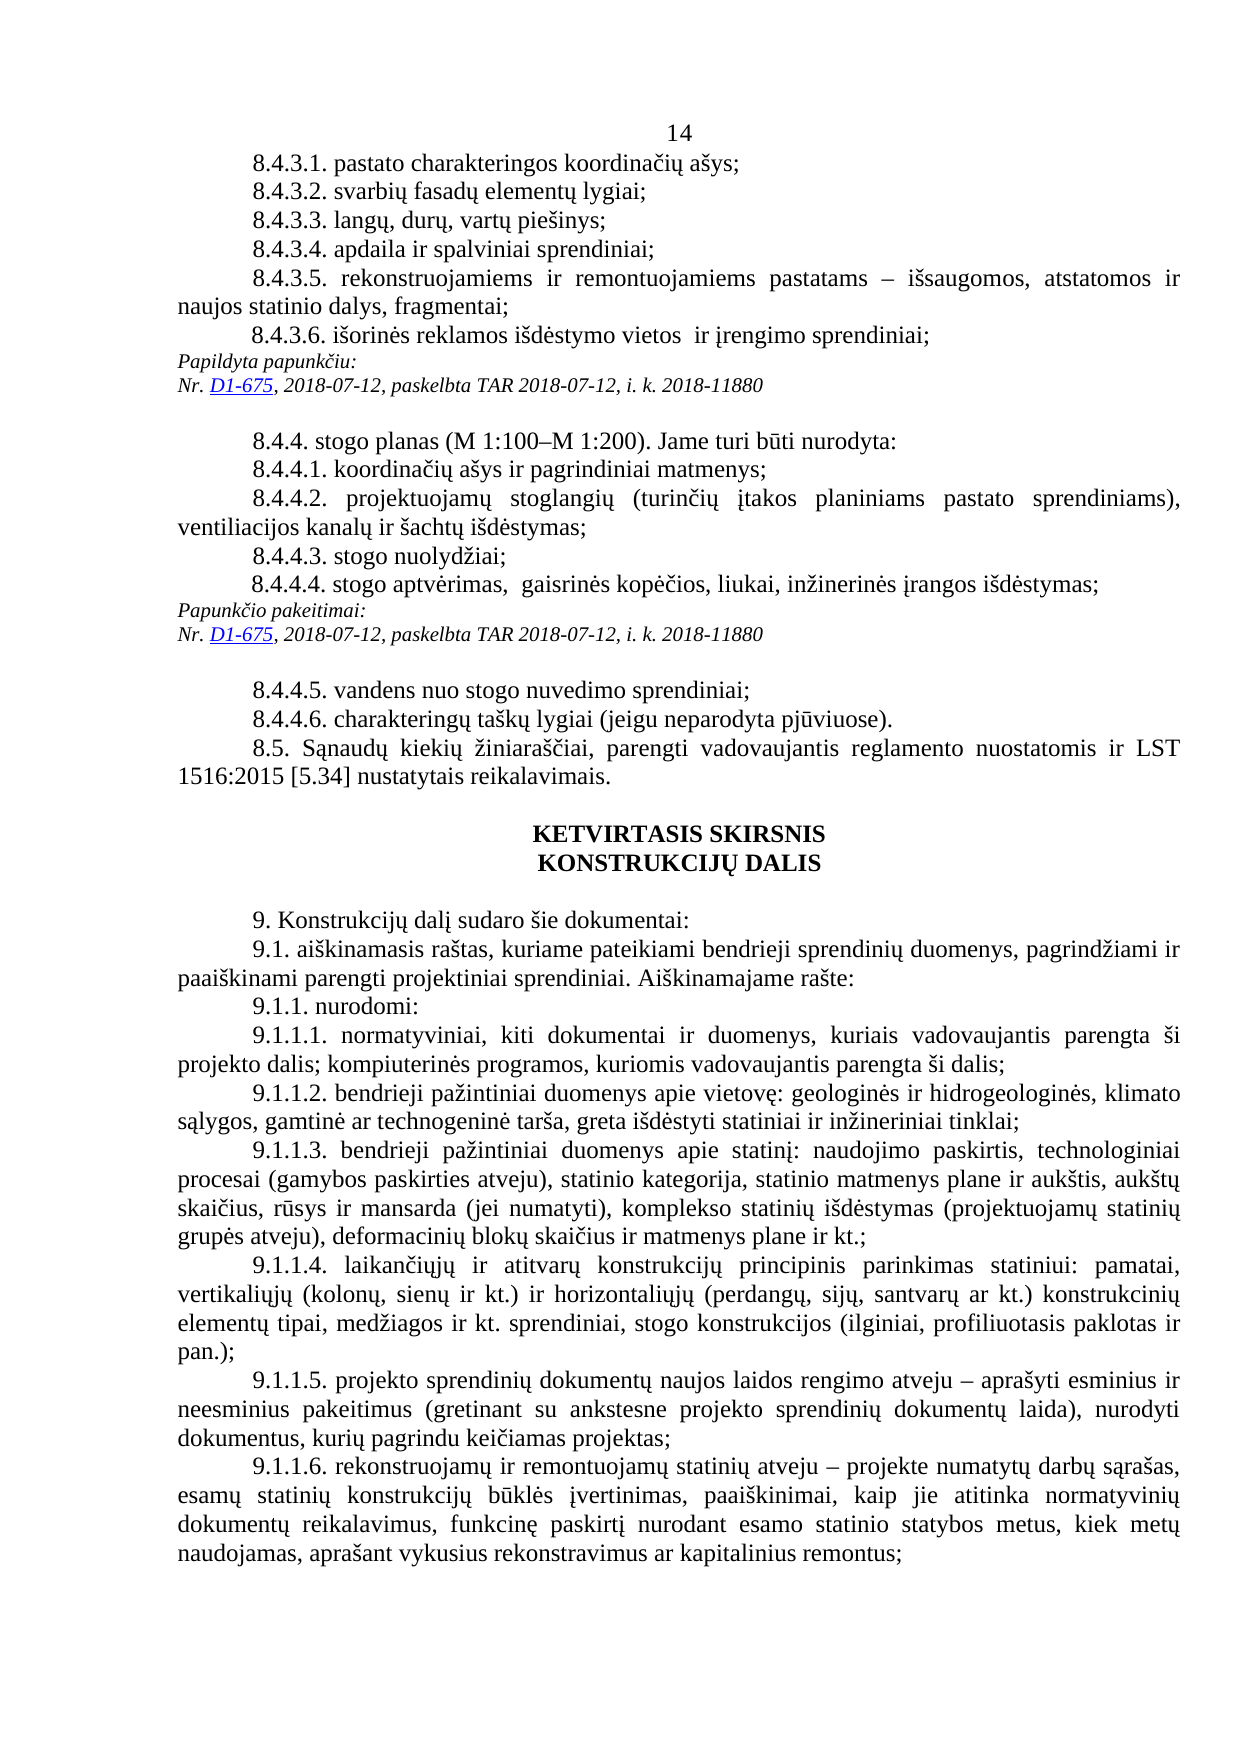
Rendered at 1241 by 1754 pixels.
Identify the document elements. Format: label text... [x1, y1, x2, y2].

text KETVIRTASIS SKIRSNIS [177, 819, 1181, 848]
text Nr. D1-675, 2018-07-12, paskelbta TAR 2018-07-12, i. k. 2018-11880 [177, 622, 1181, 646]
text KONSTRUKCIJŲ DALIS [177, 848, 1181, 876]
text Papildyta papunkčiu: [177, 349, 1181, 373]
text 8.4.4.2. projektuojamų stoglangių (turinčių įtakos planiniams pastato sprendiniams), ventiliacijos kanalų ir šachtų išdėstymas; [177, 483, 1181, 541]
text 9.1.1.3. bendrieji pažintiniai duomenys apie statinį: naudojimo paskirtis, technologiniai procesai (gamybos paskirties atveju), statinio kategorija, statinio matmenys plane ir aukštis, aukštų skaičius, rūsys ir mansarda (jei numatyti), komplekso statinių išdėstymas (projektuojamų statinių grupės atveju), deformacinių blokų skaičius ir matmenys plane ir kt.; [177, 1135, 1181, 1250]
text 8.4.4.5. vandens nuo stogo nuvedimo sprendiniai; [177, 675, 1181, 704]
text 8.4.4. stogo planas (M 1:100–M 1:200). Jame turi būti nurodyta: [177, 426, 1181, 454]
text Nr. D1-675, 2018-07-12, paskelbta TAR 2018-07-12, i. k. 2018-11880 [177, 373, 1181, 397]
text 9.1. aiškinamasis raštas, kuriame pateikiami bendrieji sprendinių duomenys, pagrindžiami ir paaiškinami parengti projektiniai sprendiniai. Aiškinamajame rašte: [177, 934, 1181, 991]
text 9.1.1.1. normatyviniai, kiti dokumentai ir duomenys, kuriais vadovaujantis parengta ši projekto dalis; kompiuterinės programos, kuriomis vadovaujantis parengta ši dalis; [177, 1020, 1181, 1078]
text Papunkčio pakeitimai: [177, 598, 1181, 622]
text 9.1.1. nurodomi: [177, 991, 1181, 1020]
text 9.1.1.2. bendrieji pažintiniai duomenys apie vietovę: geologinės ir hidrogeologinės, klimato sąlygos, gamtinė ar technogeninė tarša, greta išdėstyti statiniai ir inžineriniai tinklai; [177, 1078, 1181, 1135]
text 8.5. Sąnaudų kiekių žiniaraščiai, parengti vadovaujantis reglamento nuostatomis ir LST 1516:2015 [5.34] nustatytais reikalavimais. [177, 733, 1181, 790]
text 8.4.3.3. langų, durų, vartų piešinys; [177, 205, 1181, 234]
text 8.4.3.2. svarbių fasadų elementų lygiai; [177, 176, 1181, 205]
text 8.4.4.6. charakteringų taškų lygiai (jeigu neparodyta pjūviuose). [177, 704, 1181, 733]
text 8.4.3.6. išorinės reklamos išdėstymo vietos ir įrengimo sprendiniai; [177, 320, 1181, 349]
text 8.4.4.4. stogo aptvėrimas, gaisrinės kopėčios, liukai, inžinerinės įrangos išdėstymas; [177, 569, 1181, 598]
text 9.1.1.6. rekonstruojamų ir remontuojamų statinių atveju – projekte numatytų darbų sąrašas, esamų statinių konstrukcijų būklės įvertinimas, paaiškinimai, kaip jie atitinka normatyvinių dokumentų reikalavimus, funkcinę paskirtį nurodant esamo statinio statybos metus, kiek metų naudojamas, aprašant vykusius rekonstravimus ar kapitalinius remontus; [177, 1451, 1181, 1566]
text 8.4.3.1. pastato charakteringos koordinačių ašys; [177, 148, 1181, 176]
text 8.4.3.4. apdaila ir spalviniai sprendiniai; [177, 234, 1181, 263]
text 8.4.4.1. koordinačių ašys ir pagrindiniai matmenys; [177, 454, 1181, 483]
text 8.4.4.3. stogo nuolydžiai; [177, 541, 1181, 569]
text 9.1.1.5. projekto sprendinių dokumentų naujos laidos rengimo atveju – aprašyti esminius ir neesminius pakeitimus (gretinant su ankstesne projekto sprendinių dokumentų laida), nurodyti dokumentus, kurių pagrindu keičiamas projektas; [177, 1365, 1181, 1451]
text 9.1.1.4. laikančiųjų ir atitvarų konstrukcijų principinis parinkimas statiniui: pamatai, vertikaliųjų (kolonų, sienų ir kt.) ir horizontaliųjų (perdangų, sijų, santvarų ar kt.) konstrukcinių elementų tipai, medžiagos ir kt. sprendiniai, stogo konstrukcijos (ilginiai, profiliuotasis paklotas ir pan.); [177, 1250, 1181, 1365]
text 8.4.3.5. rekonstruojamiems ir remontuojamiems pastatams – išsaugomos, atstatomos ir naujos statinio dalys, fragmentai; [177, 263, 1181, 320]
text 9. Konstrukcijų dalį sudaro šie dokumentai: [177, 905, 1181, 934]
